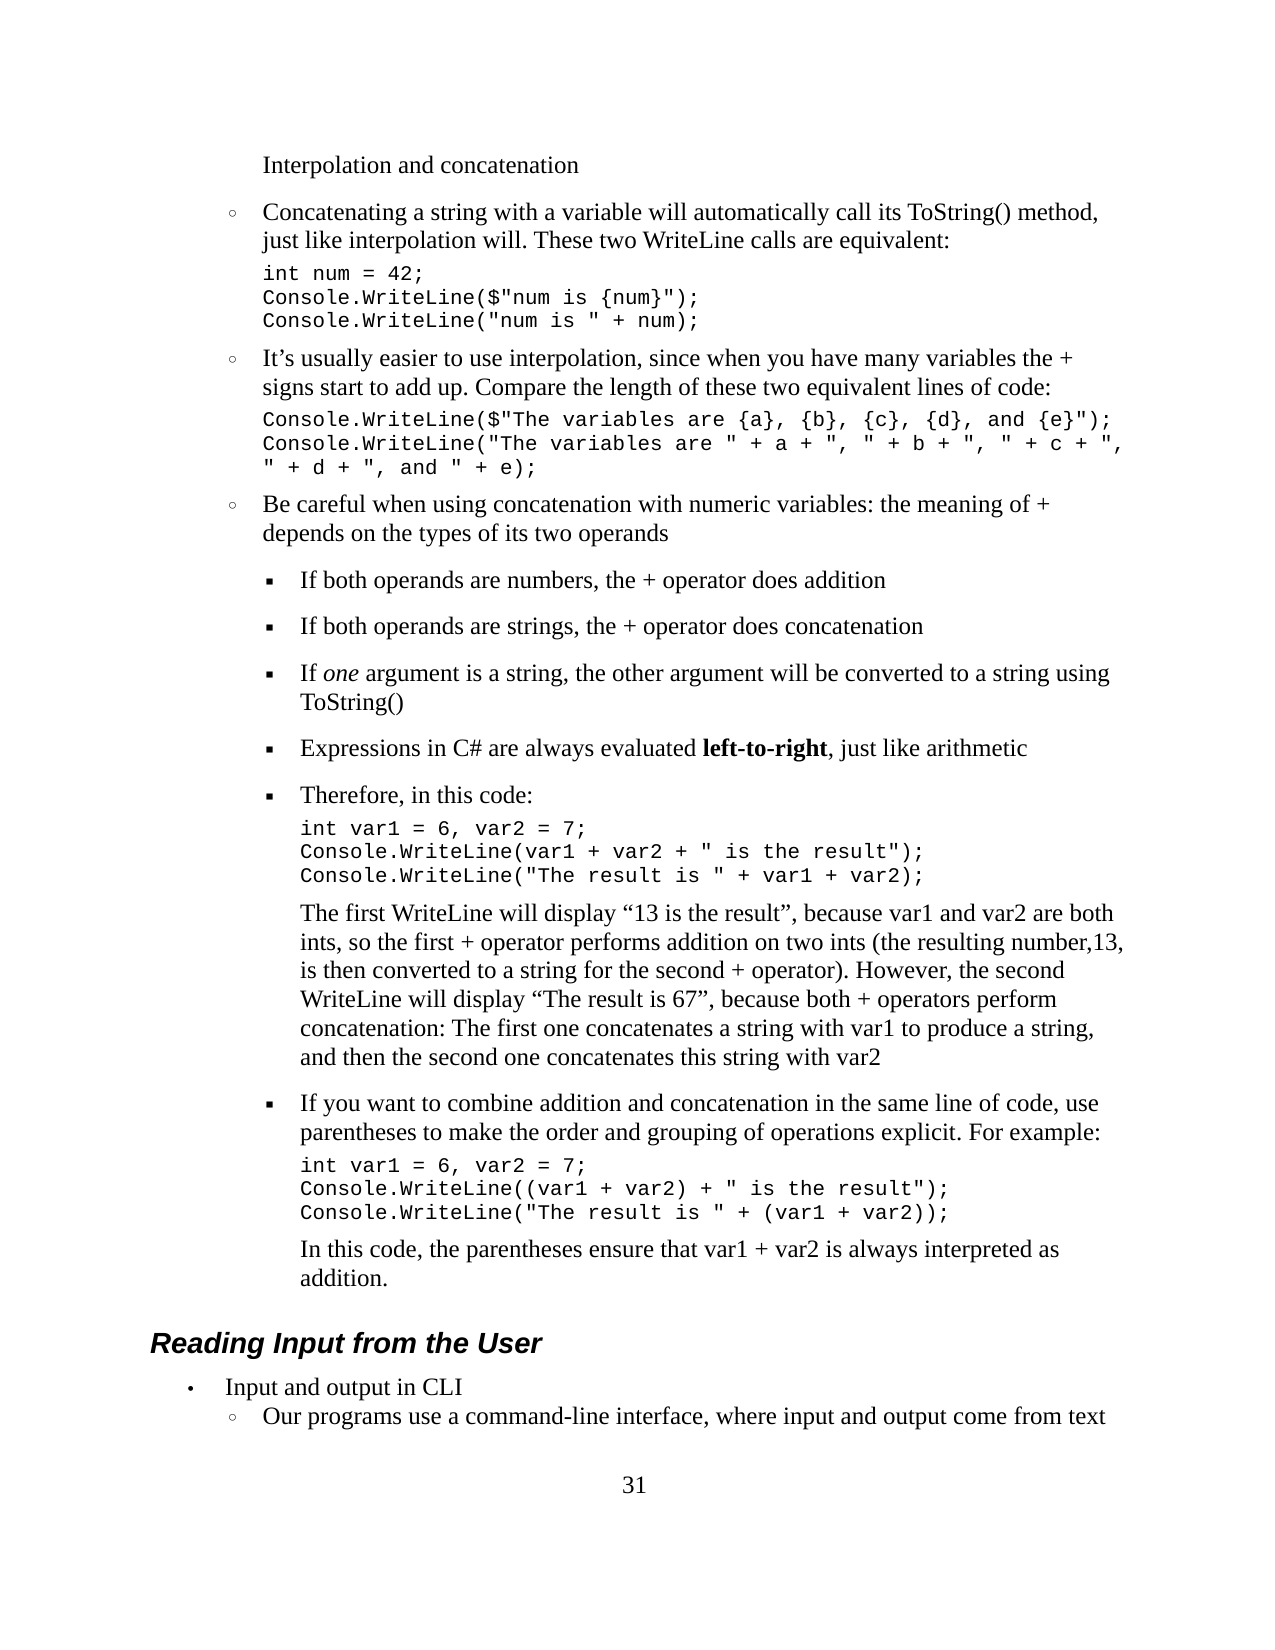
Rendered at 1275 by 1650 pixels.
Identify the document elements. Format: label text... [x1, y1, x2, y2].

list In this code, the parentheses ensure that var1 + var2 is always interpreted as addition. [262, 1234, 1125, 1292]
list Interpolation and concatenation [225, 150, 1125, 179]
list Input and output in CLI [187, 1372, 1125, 1401]
list If you want to combine addition and concatenation in the same line of code, use parentheses to make the order and grouping of operations explicit. For example: [262, 1088, 1125, 1146]
list int num = 42; [225, 263, 1125, 287]
list Therefore, in this code: [262, 780, 1125, 809]
list Console.WriteLine("The result is " + (var1 + var2)); [262, 1202, 1125, 1226]
list int var1 = 6, var2 = 7; [262, 818, 1125, 842]
list If both operands are numbers, the + operator does addition [262, 565, 1125, 593]
list Console.WriteLine("num is " + num); [225, 310, 1125, 334]
list If both operands are strings, the + operator does concatenation [262, 611, 1125, 640]
list Console.WriteLine($"num is {num}"); [225, 287, 1125, 310]
list Console.WriteLine(var1 + var2 + " is the result"); [262, 842, 1125, 865]
list Console.WriteLine("The result is " + var1 + var2); [262, 865, 1125, 889]
list int var1 = 6, var2 = 7; [262, 1155, 1125, 1178]
list Console.WriteLine((var1 + var2) + " is the result"); [262, 1178, 1125, 1202]
list Console.WriteLine("The variables are " + a + ", " + b + ", " + c + ", " + d + ", and " + e); [225, 433, 1125, 480]
subtitle Reading Input from the User [150, 1326, 1125, 1359]
list Console.WriteLine($"The variables are {a}, {b}, {c}, {d}, and {e}"); [225, 409, 1125, 433]
list The first WriteLine will display “13 is the result”, because var1 and var2 are both ints, so the first + operator performs addition on two ints (the resulting number,13, is then converted to a string for the second + operator). However, the second WriteLine will display “The result is 67”, because both + operators perform concatenation: The first one concatenates a string with var1 to produce a string, and then the second one concatenates this string with var2 [262, 898, 1125, 1070]
list If one argument is a string, the other argument will be converted to a string using ToString() [262, 658, 1125, 716]
list Concatenating a string with a variable will automatically call its ToString() method, just like interpolation will. These two WriteLine calls are equivalent: [225, 197, 1125, 254]
list It’s usually easier to use interpolation, since when you have many variables the + signs start to add up. Compare the length of these two equivalent lines of code: [225, 343, 1125, 401]
list Be careful when using concatenation with numeric variables: the meaning of + depends on the types of its two operands [225, 489, 1125, 547]
list Expressions in C# are always evaluated left-to-right, just like arithmetic [262, 733, 1125, 762]
list Our programs use a command-line interface, where input and output come from text [225, 1401, 1125, 1429]
